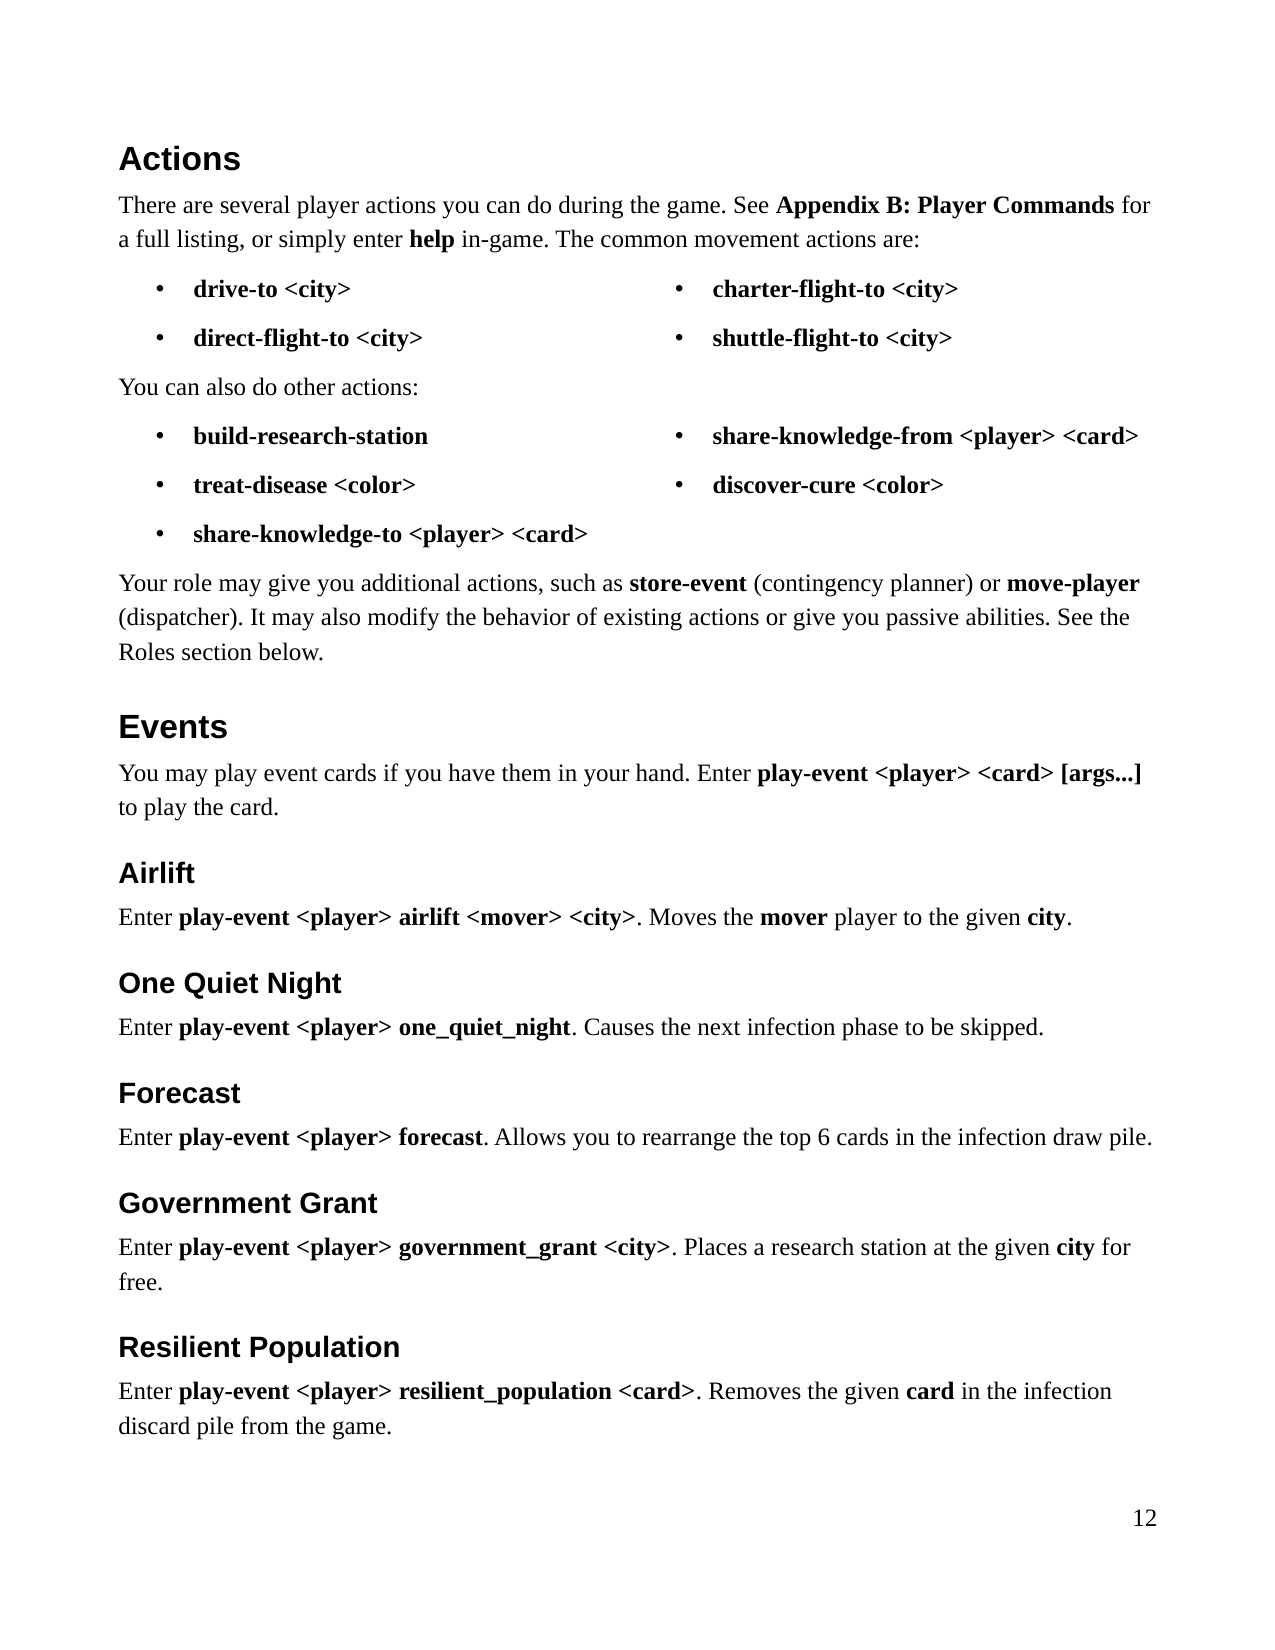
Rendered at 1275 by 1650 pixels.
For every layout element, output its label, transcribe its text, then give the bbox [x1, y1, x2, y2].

text Enter play-event <player> airlift <mover> <city>. Moves the mover player to the given city. [118, 902, 1157, 931]
text You can also do other actions: [118, 372, 1157, 401]
text There are several player actions you can do during the game. See Appendix B: Player Commands for a full listing, or simply enter help in-game. The common movement actions are: [118, 190, 1157, 253]
list shuttle-flight-to <city> [675, 323, 1157, 351]
text Enter play-event <player> resilient_population <card>. Removes the given card in the infection discard pile from the game. [118, 1376, 1157, 1440]
text Enter play-event <player> one_quiet_night. Causes the next infection phase to be skipped. [118, 1012, 1157, 1041]
list share-knowledge-to <player> <card> [156, 519, 637, 548]
list treat-disease <color> [156, 470, 637, 499]
list drive-to <city> [156, 274, 637, 302]
list build-research-station [156, 421, 637, 449]
text Enter play-event <player> forecast. Allows you to rearrange the top 6 cards in the infection draw pile. [118, 1122, 1157, 1151]
subtitle Resilient Population [118, 1330, 1157, 1364]
list share-knowledge-from <player> <card> [675, 421, 1157, 449]
list charter-flight-to <city> [675, 274, 1157, 302]
subtitle Airlift [118, 856, 1157, 890]
text You may play event cards if you have them in your hand. Enter play-event <player> <card> [args...] to play the card. [118, 758, 1157, 821]
subtitle Actions [118, 139, 1157, 178]
text Your role may give you additional actions, such as store-event (contingency planner) or move-player (dispatcher). It may also modify the behavior of existing actions or give you passive abilities. See the Roles section below. [118, 568, 1157, 666]
subtitle Forecast [118, 1076, 1157, 1110]
list direct-flight-to <city> [156, 323, 637, 351]
list discover-cure <color> [675, 470, 1157, 499]
subtitle One Quiet Night [118, 966, 1157, 1000]
subtitle Government Grant [118, 1186, 1157, 1219]
subtitle Events [118, 707, 1157, 746]
text Enter play-event <player> government_grant <city>. Places a research station at the given city for free. [118, 1232, 1157, 1295]
